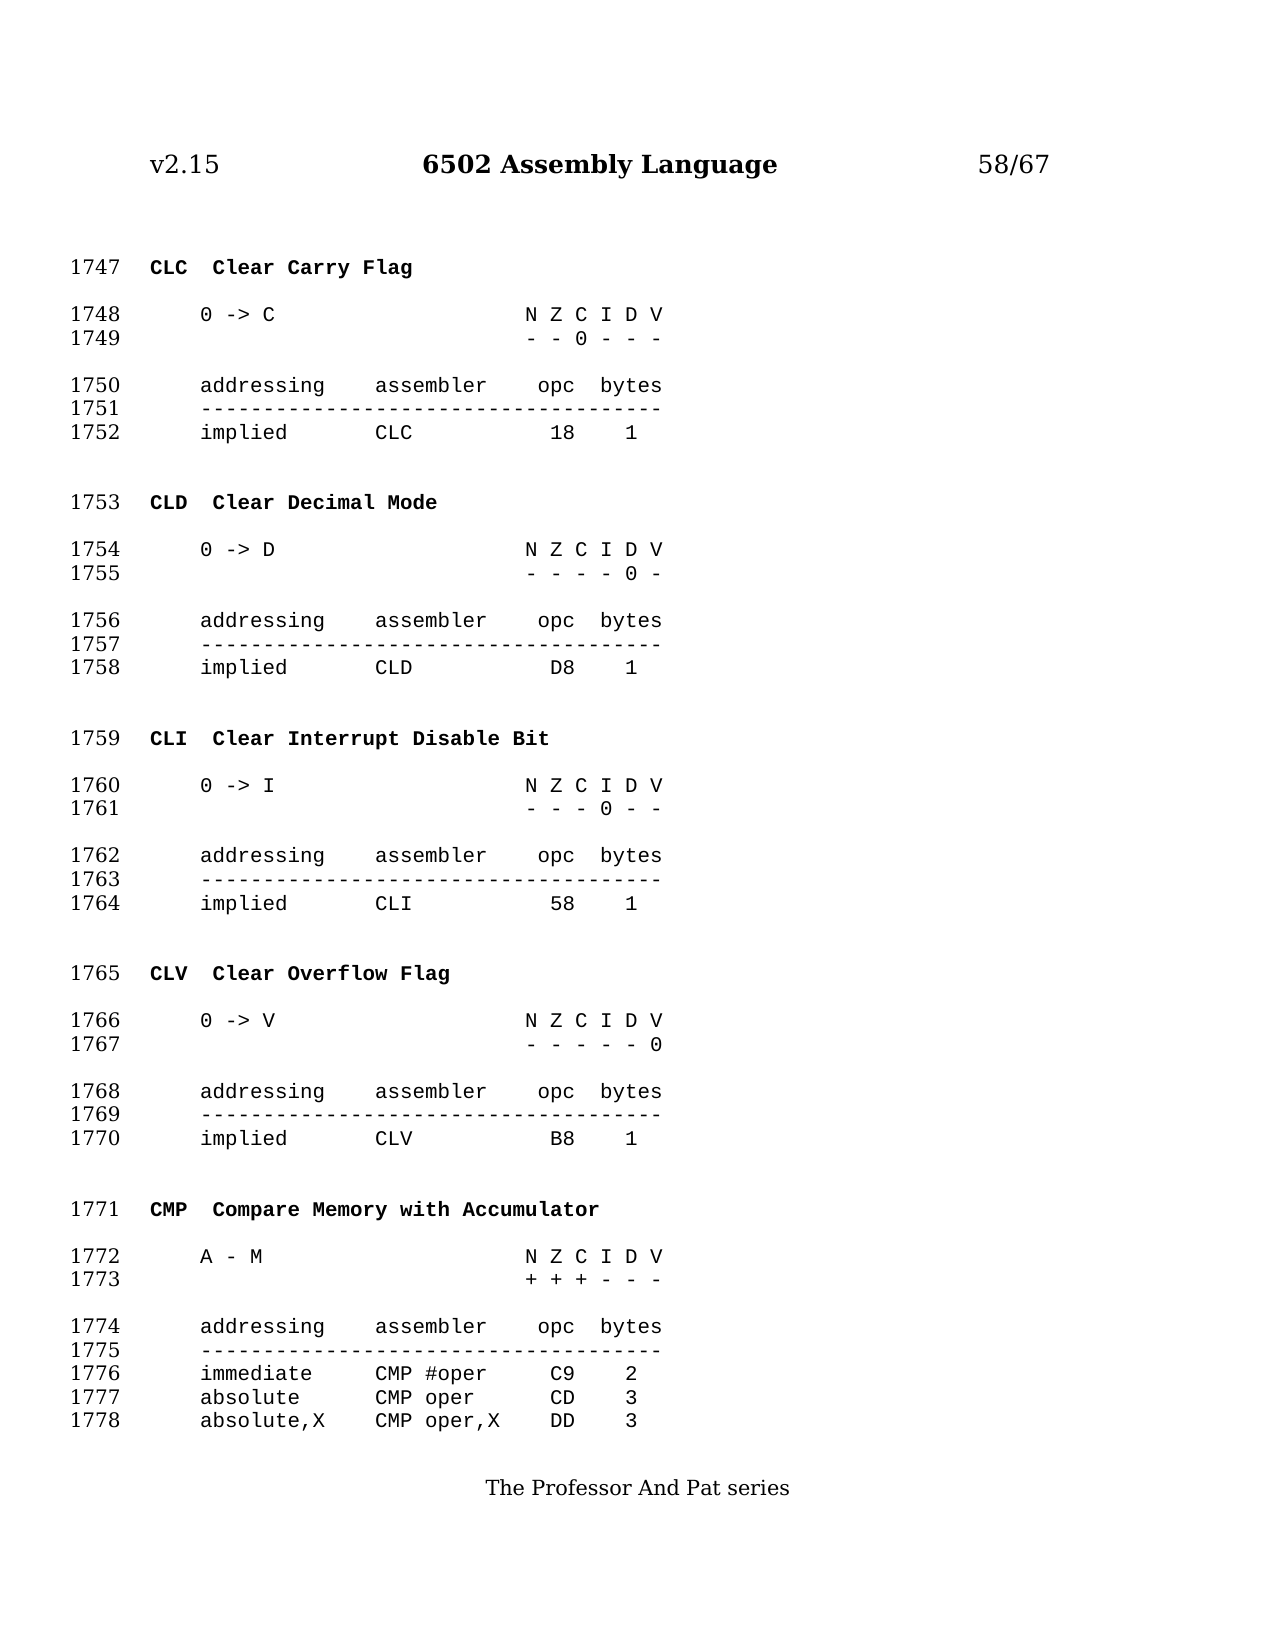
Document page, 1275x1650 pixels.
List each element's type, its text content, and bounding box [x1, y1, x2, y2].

text addressing assembler opc bytes [150, 610, 1125, 634]
text addressing assembler opc bytes [150, 846, 1125, 869]
text implied CLV B8 1 [150, 1128, 1125, 1152]
text 0 -> C N Z C I D V [150, 304, 1125, 328]
text CLI Clear Interrupt Disable Bit [150, 728, 1125, 751]
text implied CLI 58 1 [150, 893, 1125, 916]
text immediate CMP #oper C9 2 [150, 1363, 1125, 1387]
text ------------------------------------- [150, 398, 1125, 422]
text addressing assembler opc bytes [150, 1081, 1125, 1104]
text ------------------------------------- [150, 1104, 1125, 1128]
text absolute CMP oper CD 3 [150, 1387, 1125, 1411]
text 0 -> D N Z C I D V [150, 539, 1125, 563]
text absolute,X CMP oper,X DD 3 [150, 1411, 1125, 1434]
text 0 -> I N Z C I D V [150, 775, 1125, 798]
text - - - - 0 - [150, 563, 1125, 587]
text implied CLD D8 1 [150, 657, 1125, 681]
text addressing assembler opc bytes [150, 375, 1125, 398]
text - - - - - 0 [150, 1034, 1125, 1057]
text CMP Compare Memory with Accumulator [150, 1199, 1125, 1222]
text A - M N Z C I D V [150, 1246, 1125, 1269]
text ------------------------------------- [150, 869, 1125, 893]
text - - 0 - - - [150, 328, 1125, 351]
text - - - 0 - - [150, 798, 1125, 822]
text ------------------------------------- [150, 1340, 1125, 1363]
text implied CLC 18 1 [150, 422, 1125, 445]
text CLC Clear Carry Flag [150, 257, 1125, 281]
text addressing assembler opc bytes [150, 1316, 1125, 1340]
text CLV Clear Overflow Flag [150, 963, 1125, 987]
text 0 -> V N Z C I D V [150, 1010, 1125, 1034]
text CLD Clear Decimal Mode [150, 492, 1125, 516]
text + + + - - - [150, 1269, 1125, 1293]
text ------------------------------------- [150, 634, 1125, 657]
